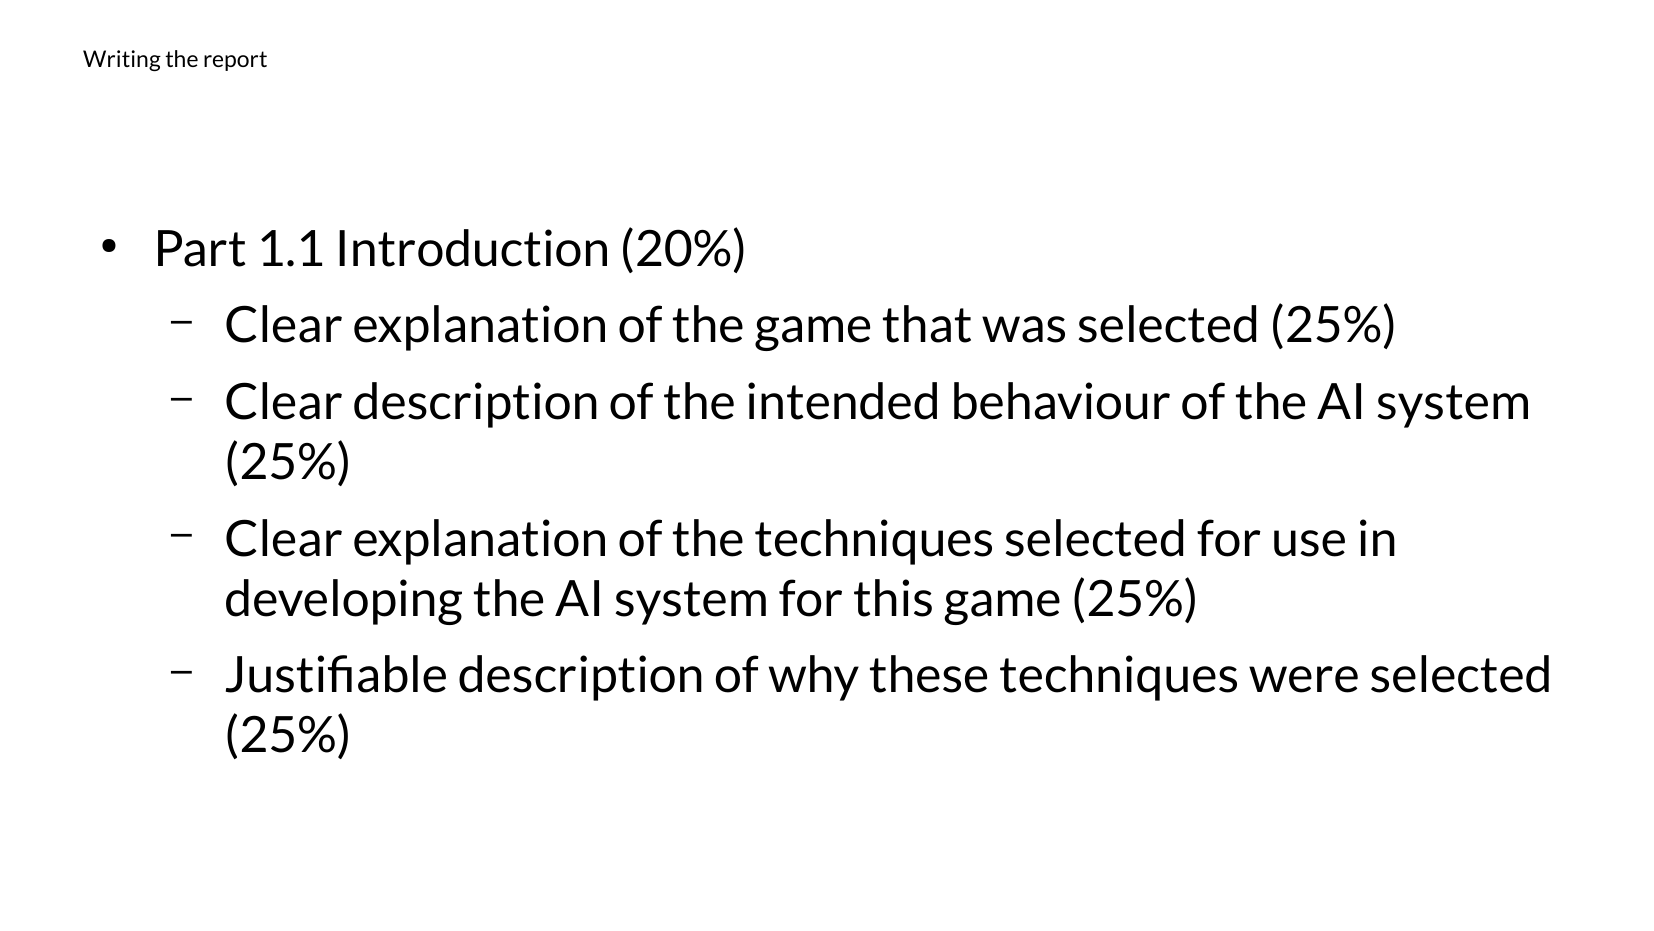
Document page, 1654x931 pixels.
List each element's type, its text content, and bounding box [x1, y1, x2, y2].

title Writing the report [83, 0, 1571, 119]
list Part 1.1 Introduction (20%) Clear explanation of the game that was selected (25%) Clear description of the intended behaviour of the AI system (25%) Clear explanation of the techniques selected for use in developing the AI system for this game (25%) Justifiable description of why these techniques were selected (25%) [82, 217, 1571, 839]
